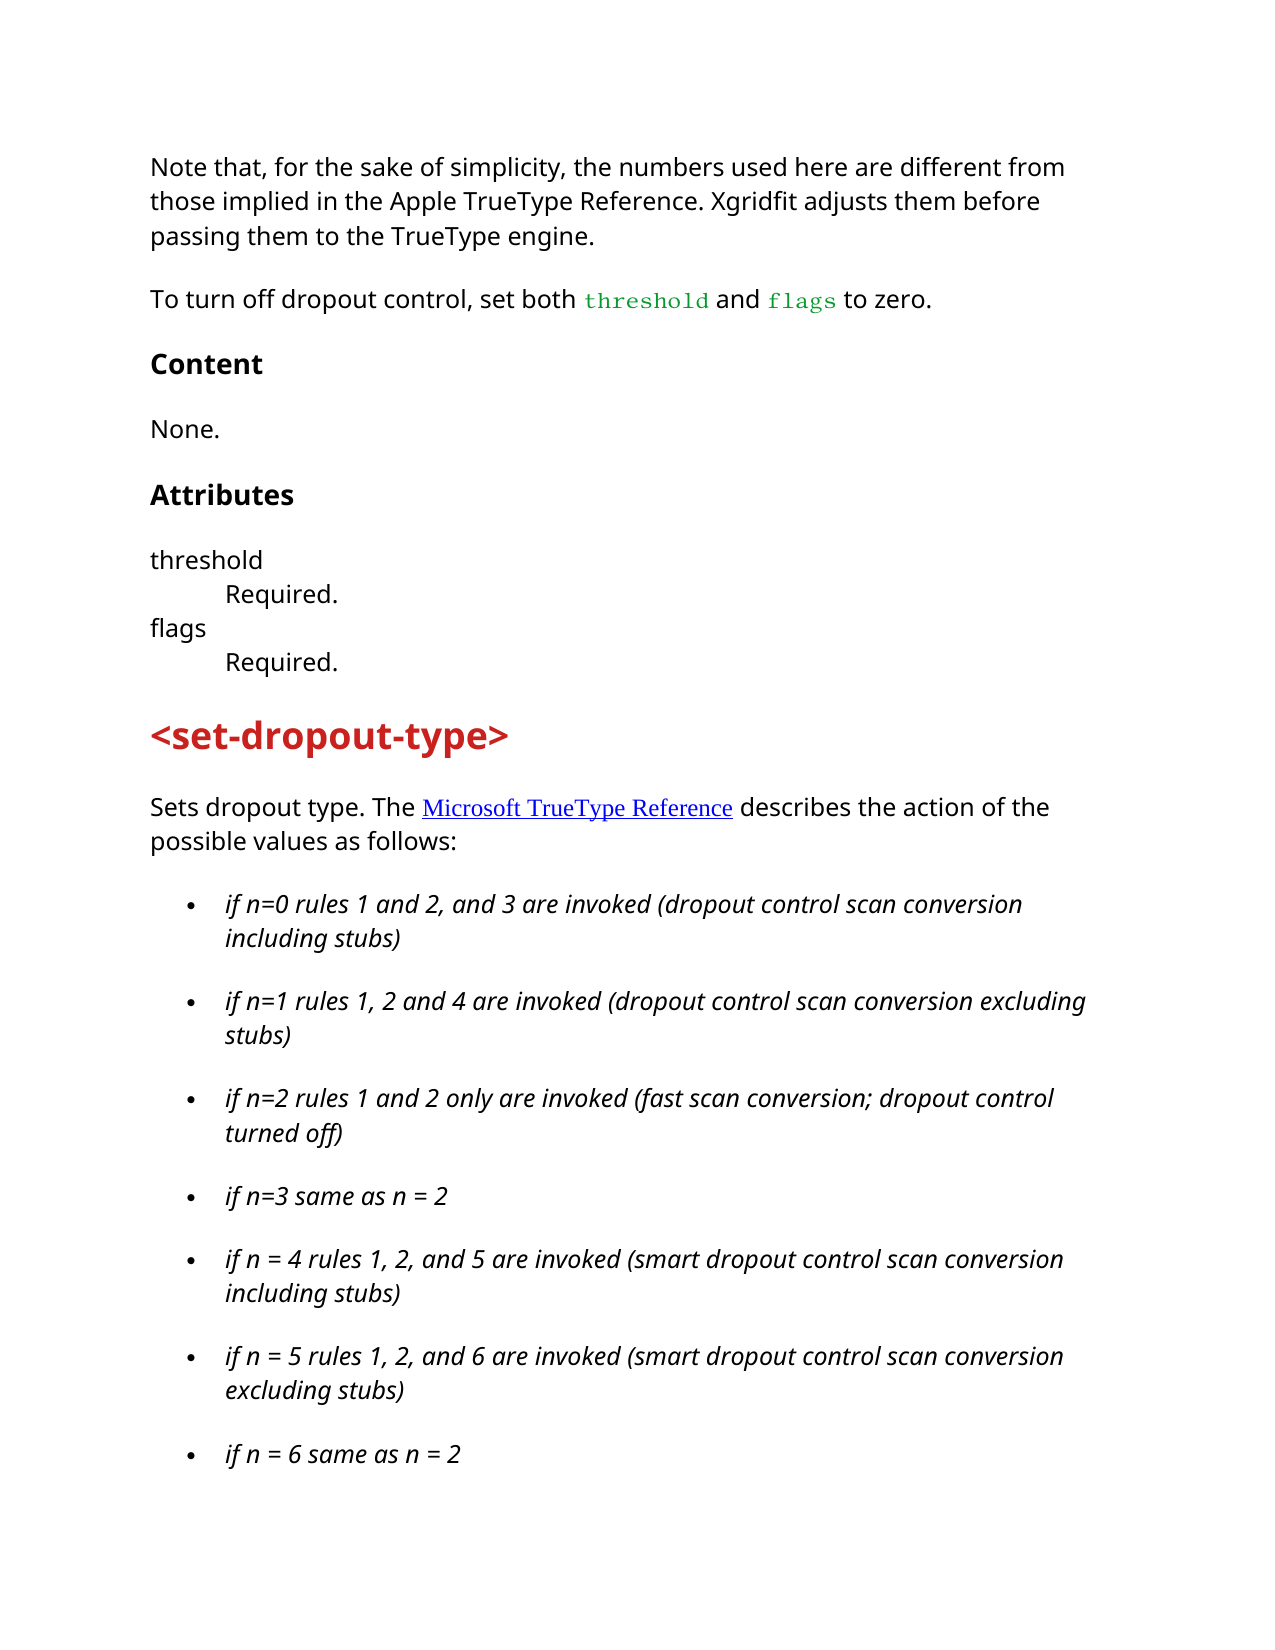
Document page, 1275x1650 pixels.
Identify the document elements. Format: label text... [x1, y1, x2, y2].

text Sets dropout type. The Microsoft TrueType Reference describes the action of the possible values as follows: [150, 789, 1125, 857]
subtitle Content [150, 344, 1125, 383]
text Note that, for the sake of simplicity, the numbers used here are different from those implied in the Apple TrueType Reference. Xgridfit adjusts them before passing them to the TrueType engine. [150, 150, 1125, 252]
text flags [150, 611, 1125, 645]
list if n = 6 same as n = 2 [187, 1436, 1125, 1470]
subtitle <set-dropout-type> [150, 709, 1125, 760]
list if n = 4 rules 1, 2, and 5 are invoked (smart dropout control scan conversion including stubs) [187, 1242, 1125, 1310]
list if n=1 rules 1, 2 and 4 are invoked (dropout control scan conversion excluding stubs) [187, 984, 1125, 1052]
text Required. [225, 577, 1125, 611]
text threshold [150, 543, 1125, 577]
text Required. [225, 645, 1125, 679]
list if n = 5 rules 1, 2, and 6 are invoked (smart dropout control scan conversion excluding stubs) [187, 1339, 1125, 1407]
subtitle Attributes [150, 475, 1125, 514]
list if n=0 rules 1 and 2, and 3 are invoked (dropout control scan conversion including stubs) [187, 887, 1125, 955]
list if n=2 rules 1 and 2 only are invoked (fast scan conversion; dropout control turned off) [187, 1081, 1125, 1149]
list if n=3 same as n = 2 [187, 1178, 1125, 1212]
text To turn off dropout control, set both threshold and flags to zero. [150, 281, 1125, 315]
text None. [150, 412, 1125, 446]
